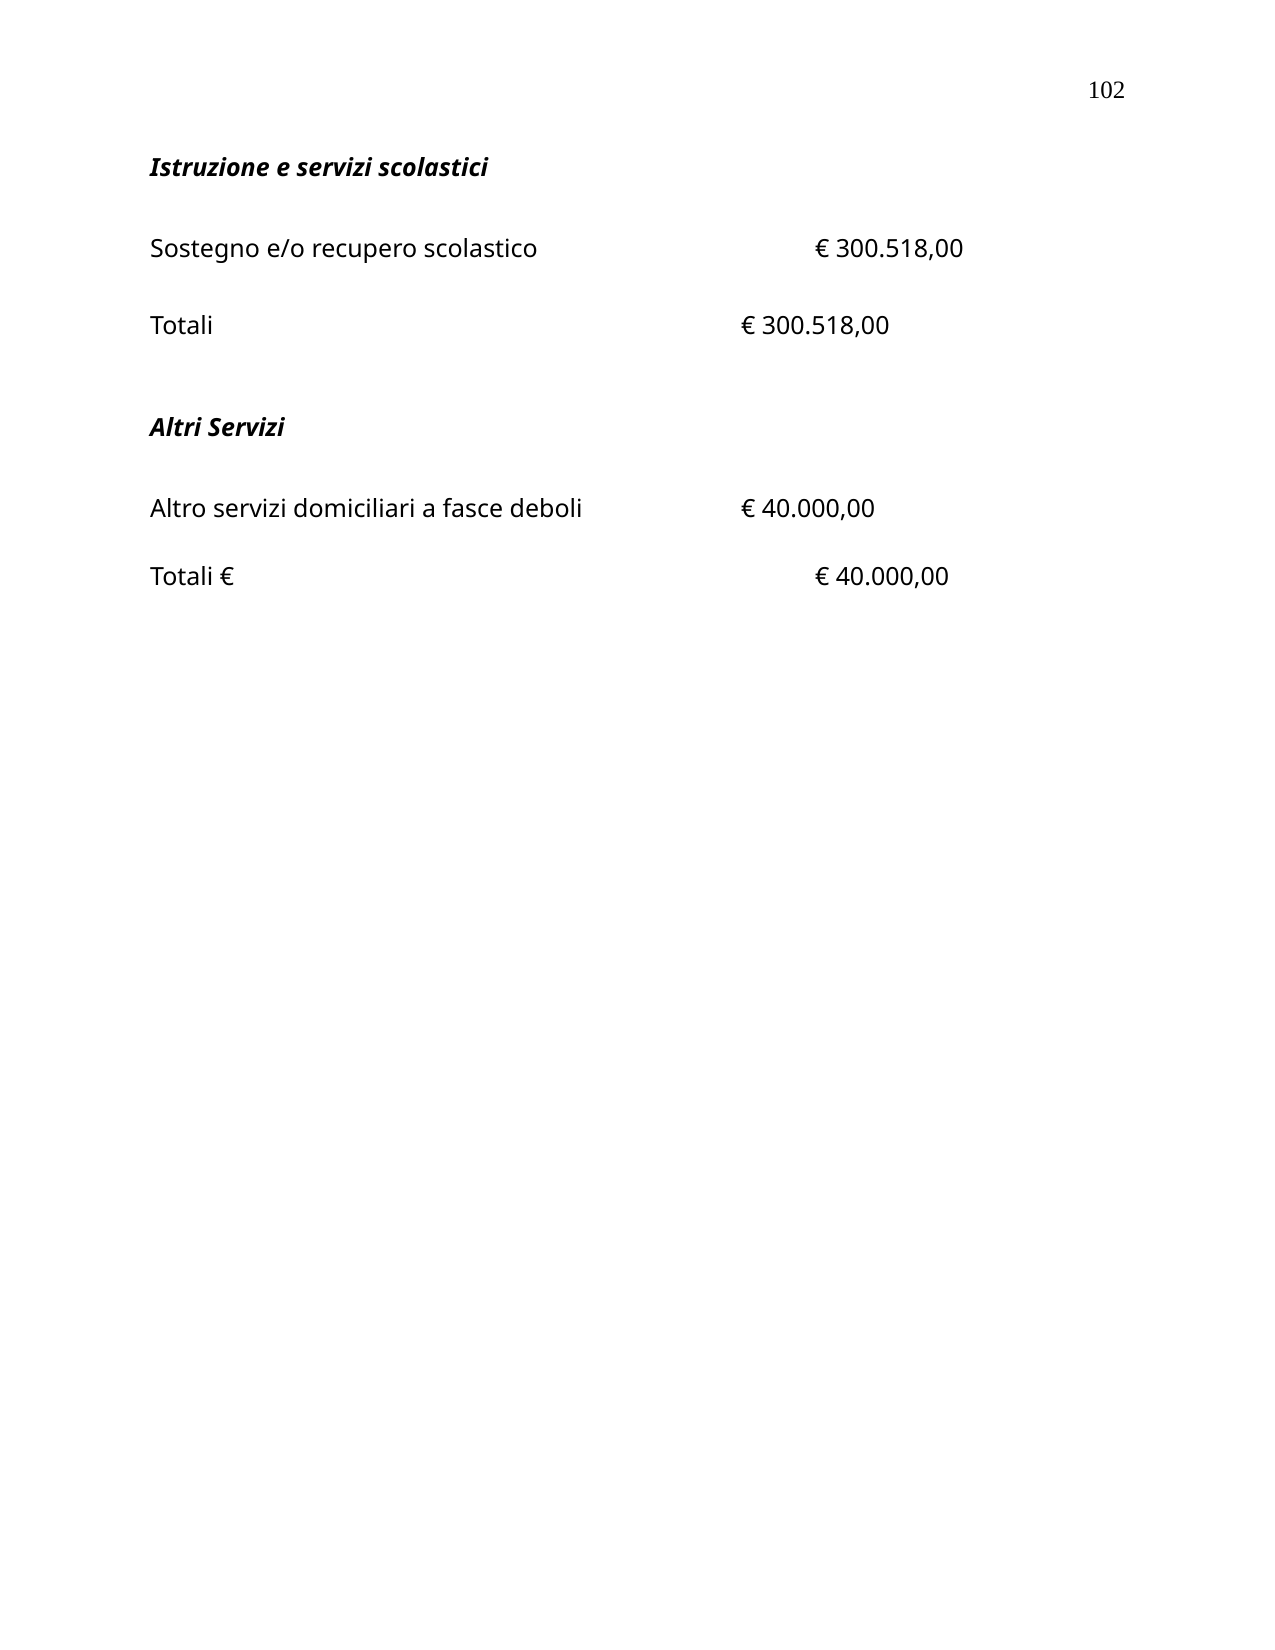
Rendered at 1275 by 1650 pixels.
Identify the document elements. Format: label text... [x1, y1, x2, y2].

text Totali € 300.518,00 [150, 308, 1125, 342]
subtitle Istruzione e servizi scolastici [150, 150, 1125, 184]
subtitle Altri Servizi [150, 410, 1125, 444]
text Sostegno e/o recupero scolastico € 300.518,00 [150, 231, 1125, 265]
text Altro servizi domiciliari a fasce deboli € 40.000,00 [150, 490, 1125, 524]
text Totali € € 40.000,00 [150, 558, 1125, 593]
